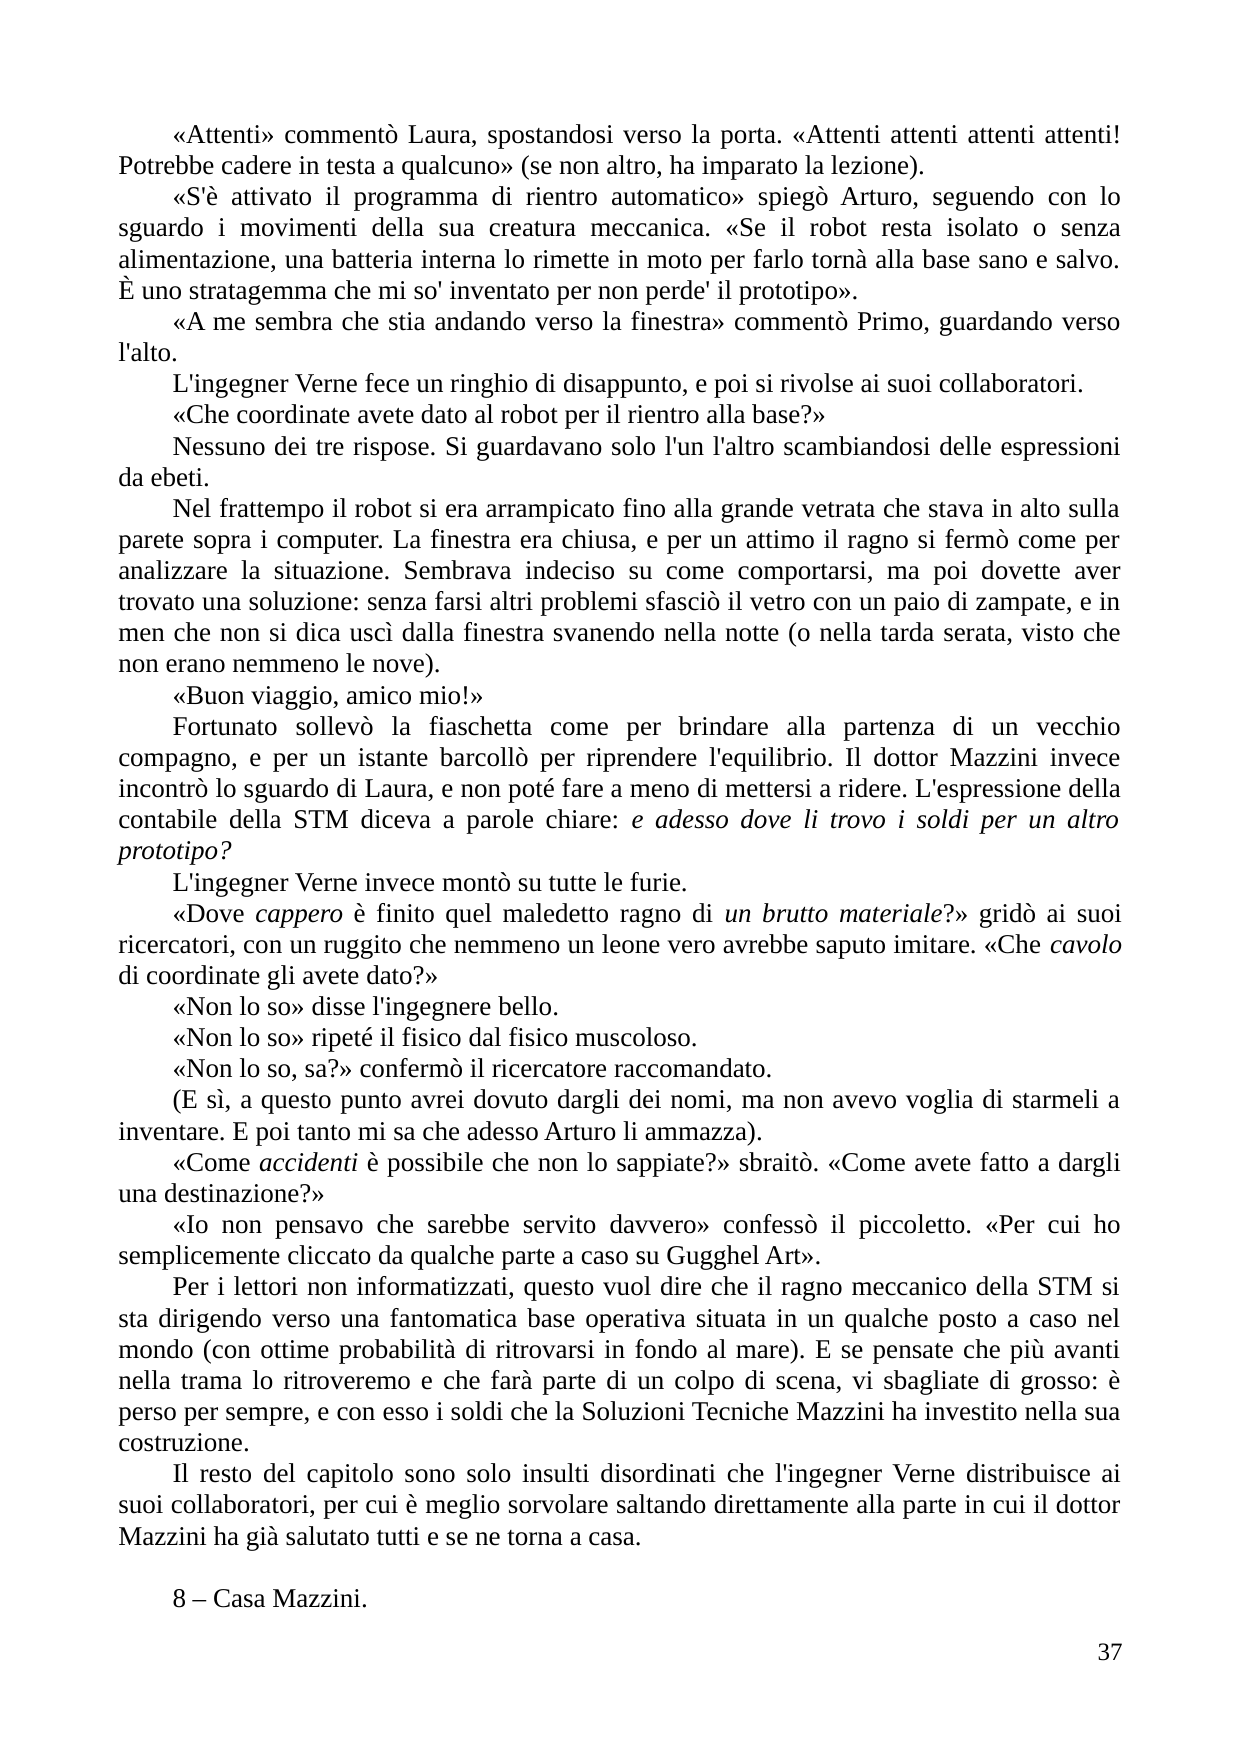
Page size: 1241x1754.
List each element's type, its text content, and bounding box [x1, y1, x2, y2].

text «Come accidenti è possibile che non lo sappiate?» sbraitò. «Come avete fatto a dargli una destinazione?» [118, 1146, 1122, 1208]
text Fortunato sollevò la fiaschetta come per brindare alla partenza di un vecchio compagno, e per un istante barcollò per riprendere l'equilibrio. Il dottor Mazzini invece incontrò lo sguardo di Laura, e non poté fare a meno di mettersi a ridere. L'espressione della contabile della STM diceva a parole chiare: e adesso dove li trovo i soldi per un altro prototipo? [118, 710, 1122, 866]
text «S'è attivato il programma di rientro automatico» spiegò Arturo, seguendo con lo sguardo i movimenti della sua creatura meccanica. «Se il robot resta isolato o senza alimentazione, una batteria interna lo rimette in moto per farlo tornà alla base sano e salvo. È uno stratagemma che mi so' inventato per non perde' il prototipo». [118, 180, 1122, 305]
text «A me sembra che stia andando verso la finestra» commentò Primo, guardando verso l'alto. [118, 305, 1122, 367]
text Per i lettori non informatizzati, questo vuol dire che il ragno meccanico della STM si sta dirigendo verso una fantomatica base operativa situata in un qualche posto a caso nel mondo (con ottime probabilità di ritrovarsi in fondo al mare). E se pensate che più avanti nella trama lo ritroveremo e che farà parte di un colpo di scena, vi sbagliate di grosso: è perso per sempre, e con esso i soldi che la Soluzioni Tecniche Mazzini ha investito nella sua costruzione. [118, 1271, 1122, 1457]
text Il resto del capitolo sono solo insulti disordinati che l'ingegner Verne distribuisce ai suoi collaboratori, per cui è meglio sorvolare saltando direttamente alla parte in cui il dottor Mazzini ha già salutato tutti e se ne torna a casa. [118, 1457, 1122, 1551]
text «Non lo so, sa?» confermò il ricercatore raccomandato. [118, 1052, 1122, 1084]
text L'ingegner Verne fece un ringhio di disappunto, e poi si rivolse ai suoi collaboratori. [118, 367, 1122, 398]
text «Buon viaggio, amico mio!» [118, 679, 1122, 710]
text Nel frattempo il robot si era arrampicato fino alla grande vetrata che stava in alto sulla parete sopra i computer. La finestra era chiusa, e per un attimo il ragno si fermò come per analizzare la situazione. Sembrava indeciso su come comportarsi, ma poi dovette aver trovato una soluzione: senza farsi altri problemi sfasciò il vetro con un paio di zampate, e in men che non si dica uscì dalla finestra svanendo nella notte (o nella tarda serata, visto che non erano nemmeno le nove). [118, 492, 1122, 679]
text «Non lo so» ripeté il fisico dal fisico muscoloso. [118, 1021, 1122, 1052]
text L'ingegner Verne invece montò su tutte le furie. [118, 866, 1122, 897]
text «Dove cappero è finito quel maledetto ragno di un brutto materiale?» gridò ai suoi ricercatori, con un ruggito che nemmeno un leone vero avrebbe saputo imitare. «Che cavolo di coordinate gli avete dato?» [118, 897, 1122, 990]
text «Attenti» commentò Laura, spostandosi verso la porta. «Attenti attenti attenti attenti! Potrebbe cadere in testa a qualcuno» (se non altro, ha imparato la lezione). [118, 118, 1122, 180]
text «Non lo so» disse l'ingegnere bello. [118, 990, 1122, 1021]
text (E sì, a questo punto avrei dovuto dargli dei nomi, ma non avevo voglia di starmeli a inventare. E poi tanto mi sa che adesso Arturo li ammazza). [118, 1084, 1122, 1146]
text 8 – Casa Mazzini. [118, 1582, 1122, 1613]
text Nessuno dei tre rispose. Si guardavano solo l'un l'altro scambiandosi delle espressioni da ebeti. [118, 429, 1122, 492]
text «Io non pensavo che sarebbe servito davvero» confessò il piccoletto. «Per cui ho semplicemente cliccato da qualche parte a caso su Gugghel Art». [118, 1208, 1122, 1271]
text «Che coordinate avete dato al robot per il rientro alla base?» [118, 398, 1122, 429]
